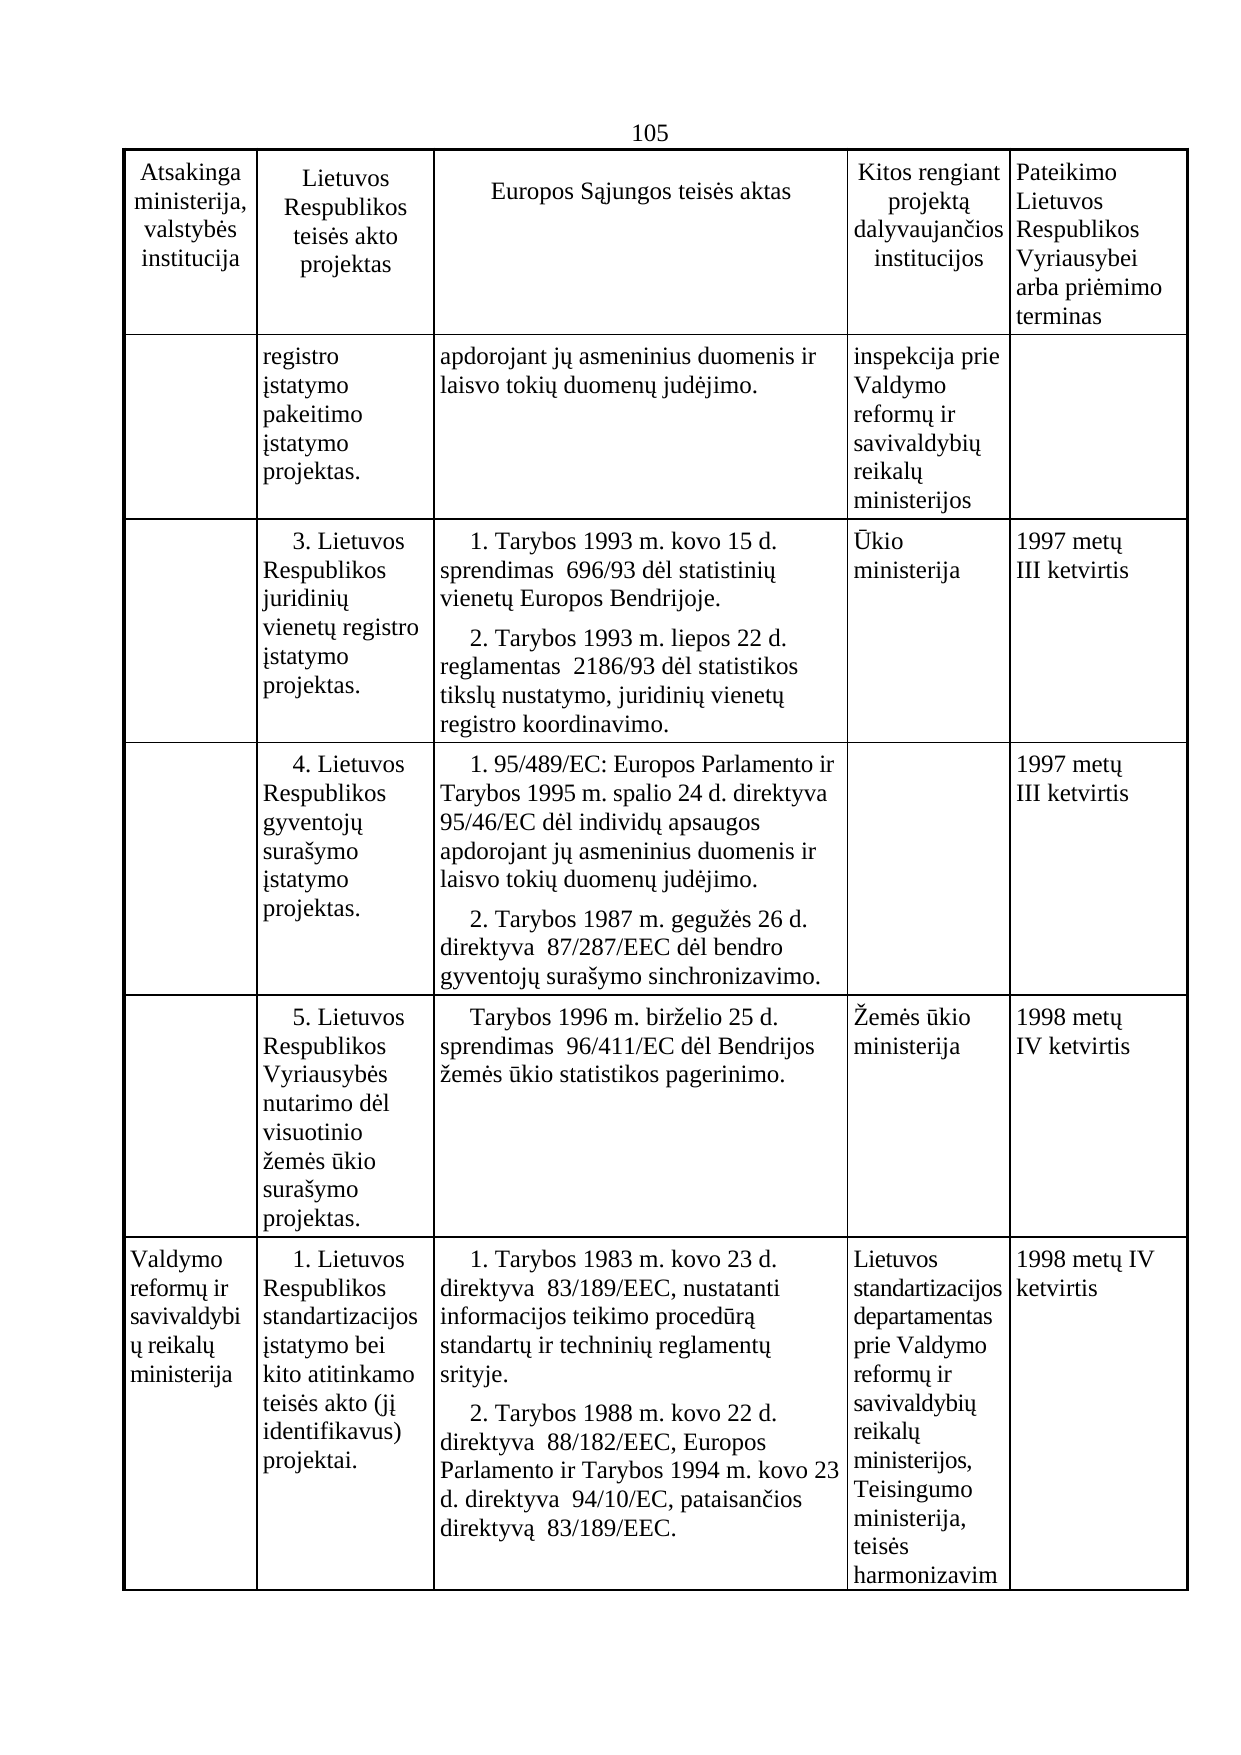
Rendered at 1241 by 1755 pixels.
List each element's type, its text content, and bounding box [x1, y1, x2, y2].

table_cell 4. Lietuvos Respublikos gyventojų surašymo įstatymo projektas. [258, 743, 433, 994]
table_header Kitos rengiant projektą dalyvaujančios institucijos [848, 151, 1009, 334]
table_header Pateikimo Lietuvos Respublikos Vyriausybei arba priėmimo terminas [1011, 151, 1186, 334]
table_cell [848, 743, 1009, 994]
table_cell inspekcija prie Valdymo reformų ir savivaldybių reikalų ministerijos [848, 335, 1009, 518]
table_header Europos Sąjungos teisės aktas [435, 151, 847, 334]
table_cell [126, 743, 256, 994]
table_cell 1. 95/489/EC: Europos Parlamento ir Tarybos 1995 m. spalio 24 d. direktyva 95/46/EC dėl individų apsaugos apdorojant jų asmeninius duomenis ir laisvo tokių duomenų judėjimo. 2. Tarybos 1987 m. gegužės 26 d. direktyva 87/287/EEC dėl bendro gyventojų surašymo sinchronizavimo. [435, 743, 847, 994]
table_header Atsakinga ministerija, valstybės institucija [126, 151, 256, 334]
table_cell 5. Lietuvos Respublikos Vyriausybės nutarimo dėl visuotinio žemės ūkio surašymo projektas. [258, 996, 433, 1236]
table_cell Žemės ūkio ministerija [848, 996, 1009, 1236]
table_cell registro įstatymo pakeitimo įstatymo projektas. [258, 335, 433, 518]
table_cell apdorojant jų asmeninius duomenis ir laisvo tokių duomenų judėjimo. [435, 335, 847, 518]
table_cell 1997 metų III ketvirtis [1011, 743, 1186, 994]
table_cell [126, 520, 256, 742]
table_header Lietuvos Respublikos teisės akto projektas [258, 151, 433, 334]
table_cell 3. Lietuvos Respublikos juridinių vienetų registro įstatymo projektas. [258, 520, 433, 742]
table_cell 1998 metų IV ketvirtis [1011, 1238, 1186, 1589]
table_cell 1. Tarybos 1983 m. kovo 23 d. direktyva 83/189/EEC, nustatanti informacijos teikimo procedūrą standartų ir techninių reglamentų srityje. 2. Tarybos 1988 m. kovo 22 d. direktyva 88/182/EEC, Europos Parlamento ir Tarybos 1994 m. kovo 23 d. direktyva 94/10/EC, pataisančios direktyvą 83/189/EEC. [435, 1238, 847, 1589]
table_cell Lietuvos standartizacijos departamentas prie Valdymo reformų ir savivaldybių reikalų ministerijos, Teisingumo ministerija, teisės harmonizavim [848, 1238, 1009, 1589]
table_cell [126, 996, 256, 1236]
table_cell 1. Lietuvos Respublikos standartizacijos įstatymo bei kito atitinkamo teisės akto (jį identifikavus) projektai. [258, 1238, 433, 1589]
table_cell 1. Tarybos 1993 m. kovo 15 d. sprendimas 696/93 dėl statistinių vienetų Europos Bendrijoje. 2. Tarybos 1993 m. liepos 22 d. reglamentas 2186/93 dėl statistikos tikslų nustatymo, juridinių vienetų registro koordinavimo. [435, 520, 847, 742]
table_cell Ūkio ministerija [848, 520, 1009, 742]
table_cell 1997 metų III ketvirtis [1011, 520, 1186, 742]
table_cell Valdymo reformų ir savivaldybių reikalų ministerija [126, 1238, 256, 1589]
table_cell 1998 metų IV ketvirtis [1011, 996, 1186, 1236]
table_cell [1011, 335, 1186, 518]
table_cell [126, 335, 256, 518]
table_cell Tarybos 1996 m. birželio 25 d. sprendimas 96/411/EC dėl Bendrijos žemės ūkio statistikos pagerinimo. [435, 996, 847, 1236]
